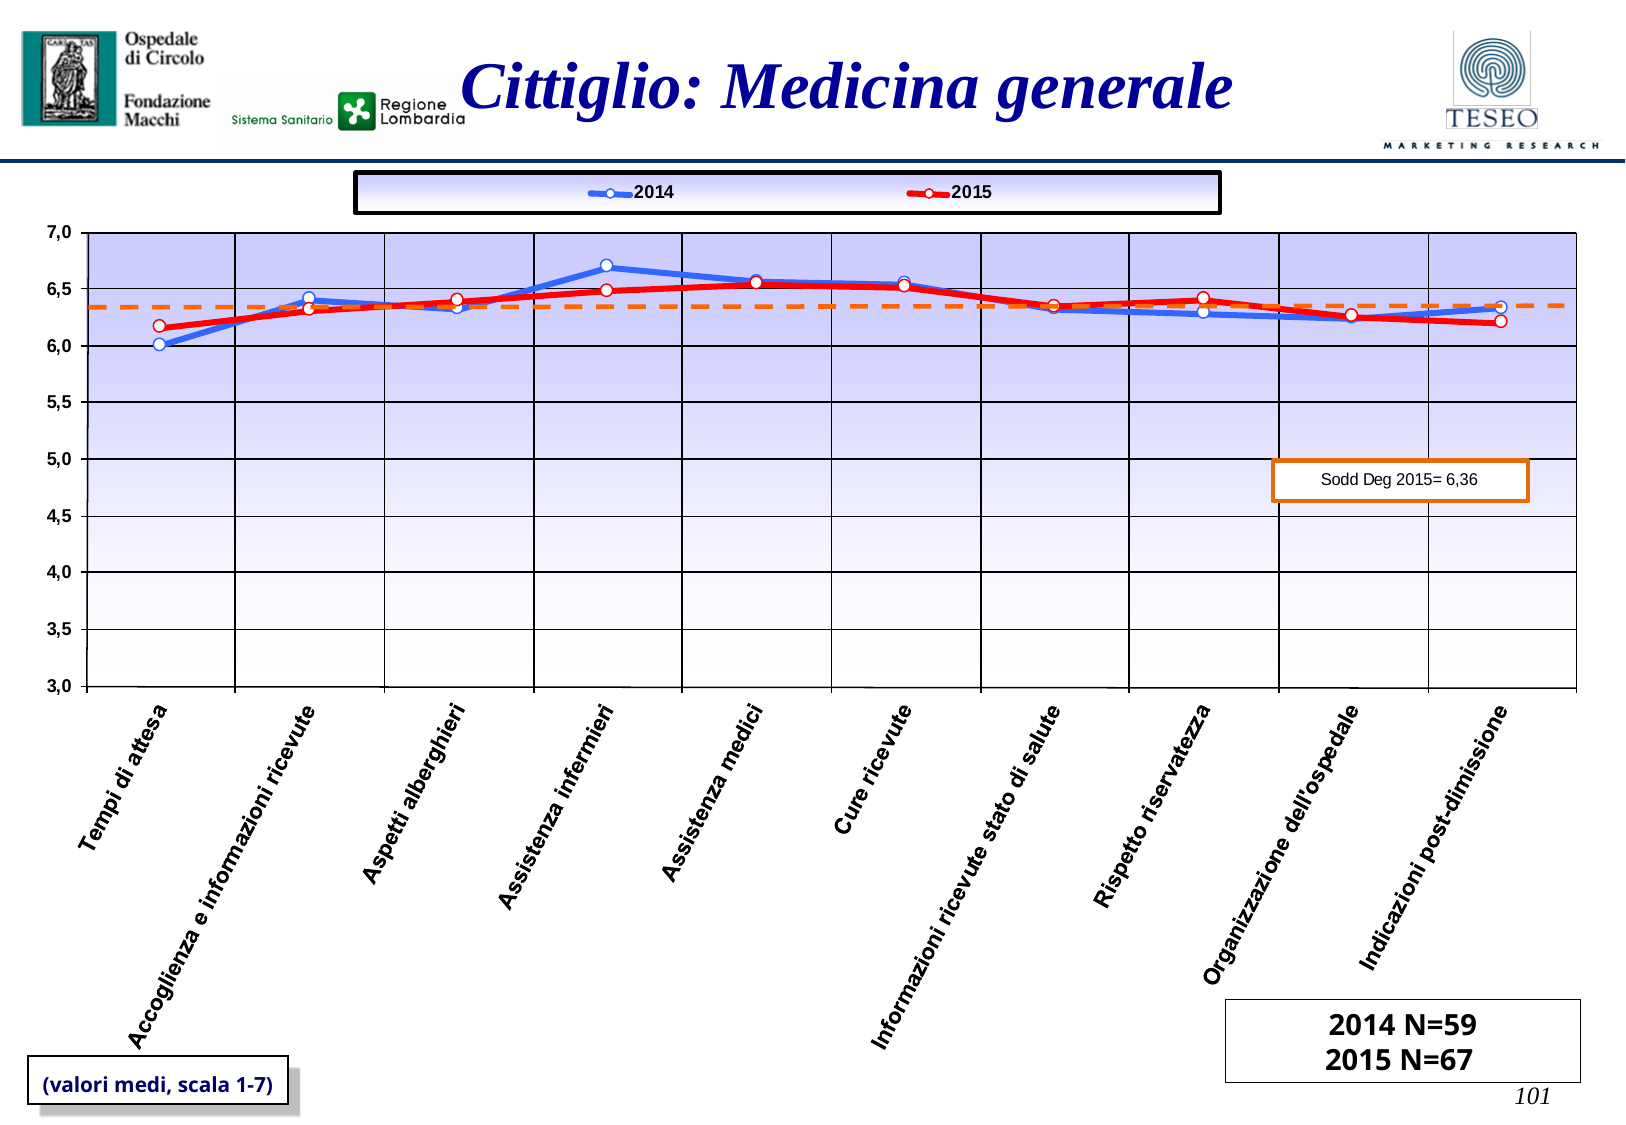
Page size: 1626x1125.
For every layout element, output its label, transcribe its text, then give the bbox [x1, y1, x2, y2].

picture [0, 160, 1581, 1083]
text_box (valori medi, scala 1-7) [27, 1083, 288, 1105]
picture [1381, 31, 1604, 149]
picture [21, 31, 483, 149]
text_box Cittiglio: Medicina generale [304, 18, 1392, 144]
